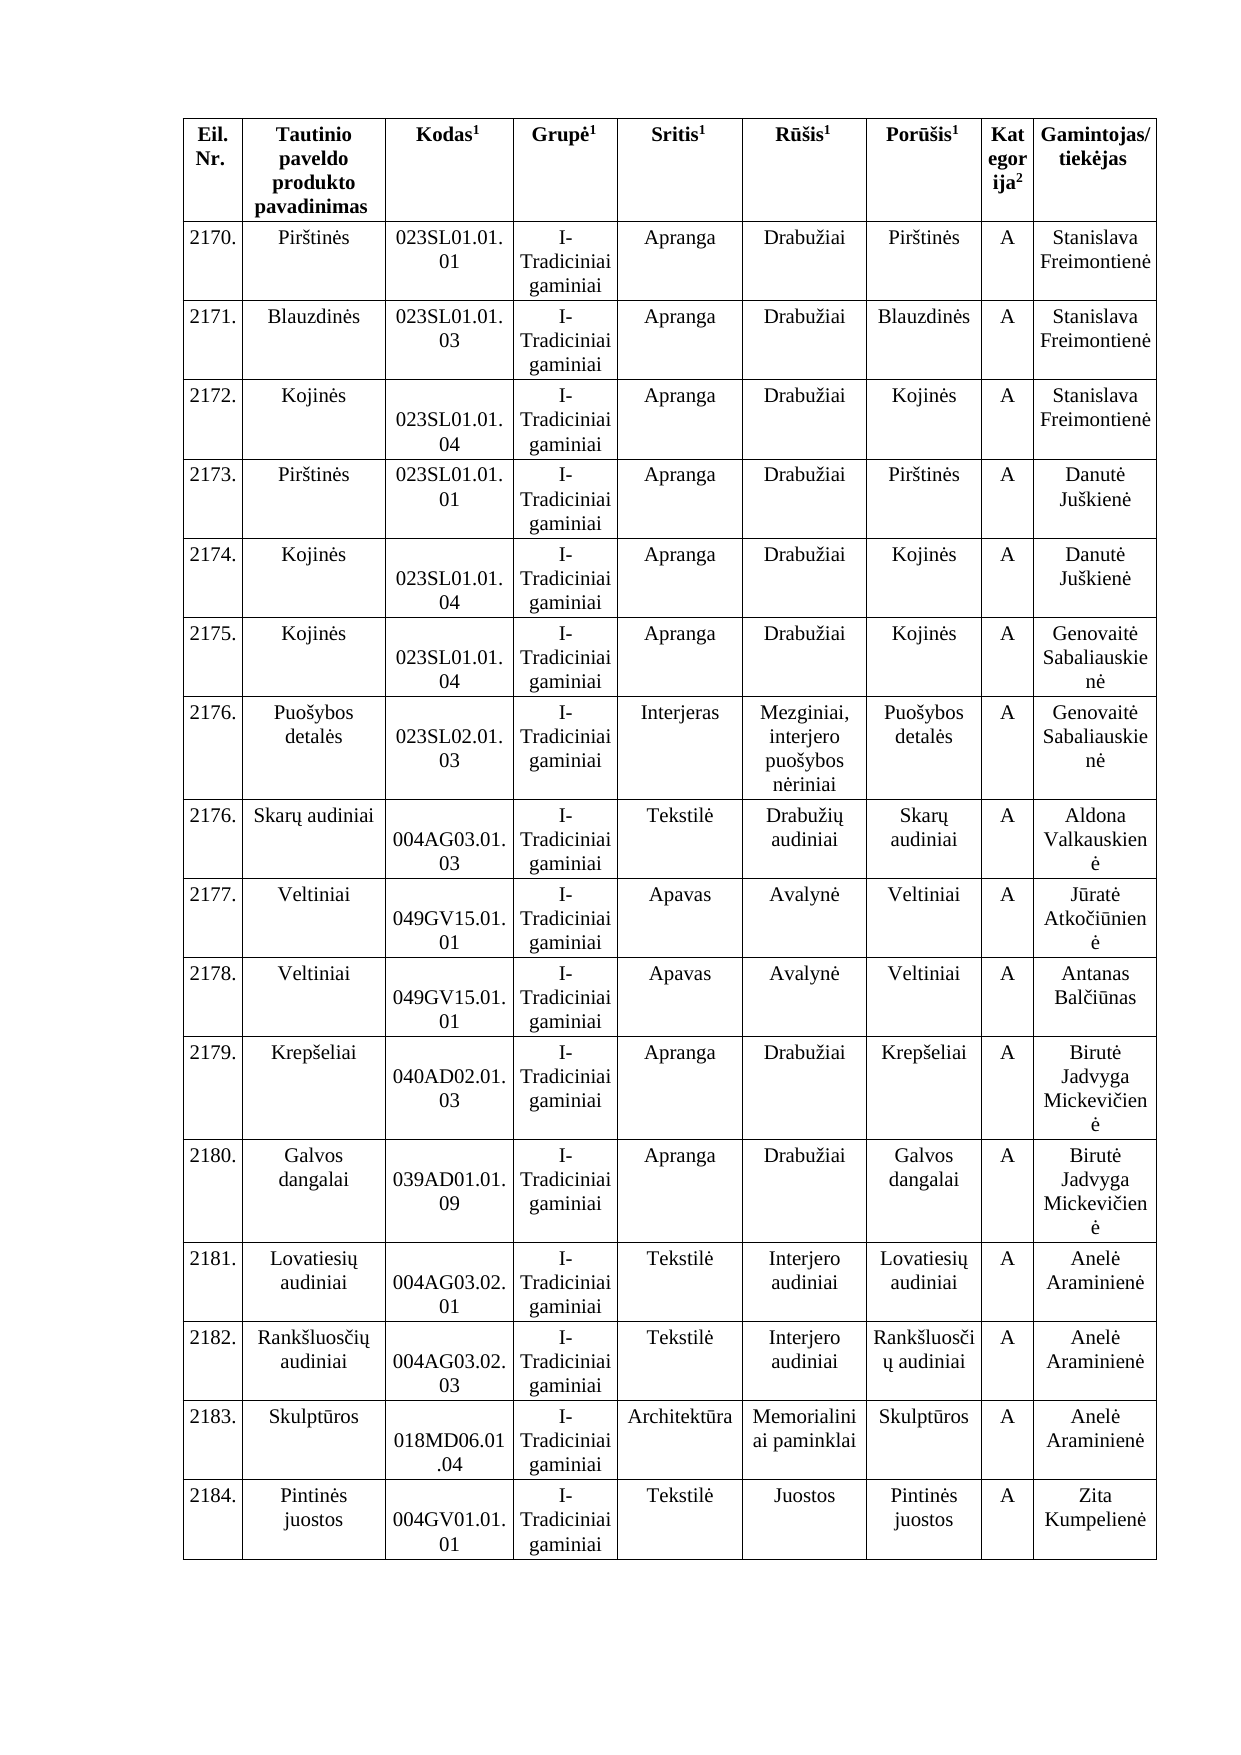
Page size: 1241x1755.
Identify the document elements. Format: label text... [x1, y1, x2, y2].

table_cell Tekstilė [618, 1480, 742, 1558]
table_cell A [982, 958, 1033, 1036]
table_cell Krepšeliai [867, 1037, 981, 1139]
table_cell Interjero audiniai [743, 1322, 866, 1400]
table_cell Skarų audiniai [867, 800, 981, 878]
table_cell Anelė Araminienė [1034, 1243, 1156, 1321]
table_cell Genovaitė Sabaliauskienė [1034, 618, 1156, 696]
table_cell Juostos [743, 1480, 866, 1558]
table_cell Apranga [618, 222, 742, 300]
table_cell I-Tradiciniai gaminiai [514, 1037, 617, 1139]
table_cell Apavas [618, 879, 742, 957]
table_cell Architektūra [618, 1401, 742, 1479]
table_cell A [982, 1480, 1033, 1558]
table_cell Pintinės juostos [243, 1480, 385, 1558]
table_cell Lovatiesių audiniai [243, 1243, 385, 1321]
table_cell Galvos dangalai [867, 1140, 981, 1242]
table_cell Pirštinės [867, 222, 981, 300]
table_header Kodas1 [386, 119, 513, 221]
table_cell A [982, 800, 1033, 878]
table_header Rūšis1 [743, 119, 866, 221]
table_cell Anelė Araminienė [1034, 1322, 1156, 1400]
table_cell 2183. [184, 1401, 242, 1479]
table_cell I-Tradiciniai gaminiai [514, 958, 617, 1036]
table_cell 049GV15.01.01 [386, 958, 513, 1036]
table_header Tautinio paveldo produkto pavadinimas [243, 119, 385, 221]
table_cell 004AG03.01.03 [386, 800, 513, 878]
table_cell Drabužiai [743, 539, 866, 617]
table_cell Memorialiniai paminklai [743, 1401, 866, 1479]
table_cell I-Tradiciniai gaminiai [514, 879, 617, 957]
table_cell Krepšeliai [243, 1037, 385, 1139]
table_cell A [982, 1140, 1033, 1242]
table_cell I-Tradiciniai gaminiai [514, 1322, 617, 1400]
table_cell I-Tradiciniai gaminiai [514, 618, 617, 696]
table_cell A [982, 618, 1033, 696]
table_cell Apranga [618, 460, 742, 537]
table_cell A [982, 1037, 1033, 1139]
table_cell 2184. [184, 1480, 242, 1558]
table_header Gamintojas/ tiekėjas [1034, 119, 1156, 221]
table_cell Skarų audiniai [243, 800, 385, 878]
table_cell I-Tradiciniai gaminiai [514, 697, 617, 799]
table_cell 018MD06.01.04 [386, 1401, 513, 1479]
table_cell A [982, 380, 1033, 458]
table_cell Drabužiai [743, 301, 866, 379]
table_cell 023SL01.01.01 [386, 222, 513, 300]
table_cell Blauzdinės [867, 301, 981, 379]
table_cell Pirštinės [243, 460, 385, 537]
table_cell Drabužiai [743, 380, 866, 458]
table_cell 2178. [184, 958, 242, 1036]
table_cell Puošybos detalės [867, 697, 981, 799]
table_cell Aldona Valkauskienė [1034, 800, 1156, 878]
table_cell Veltiniai [243, 958, 385, 1036]
table_cell Stanislava Freimontienė [1034, 222, 1156, 300]
table_cell Veltiniai [243, 879, 385, 957]
table_cell 2176. [184, 697, 242, 799]
table_cell Stanislava Freimontienė [1034, 301, 1156, 379]
table_cell Tekstilė [618, 800, 742, 878]
table_cell Drabužių audiniai [743, 800, 866, 878]
table_cell A [982, 1243, 1033, 1321]
table_cell Apranga [618, 301, 742, 379]
table_cell Rankšluosčių audiniai [243, 1322, 385, 1400]
table_cell 040AD02.01.03 [386, 1037, 513, 1139]
table_header Eil. Nr. [184, 119, 242, 221]
table_cell Kojinės [243, 539, 385, 617]
table_cell 2175. [184, 618, 242, 696]
table_cell Interjeras [618, 697, 742, 799]
table_cell I-Tradiciniai gaminiai [514, 301, 617, 379]
table_cell Galvos dangalai [243, 1140, 385, 1242]
table_cell Lovatiesių audiniai [867, 1243, 981, 1321]
table_cell 2179. [184, 1037, 242, 1139]
table_cell Birutė Jadvyga Mickevičienė [1034, 1140, 1156, 1242]
table_cell Zita Kumpelienė [1034, 1480, 1156, 1558]
table_cell Genovaitė Sabaliauskienė [1034, 697, 1156, 799]
table_cell 2174. [184, 539, 242, 617]
table_cell I-Tradiciniai gaminiai [514, 1480, 617, 1558]
table_cell A [982, 697, 1033, 799]
table_cell A [982, 460, 1033, 537]
table_cell I-Tradiciniai gaminiai [514, 222, 617, 300]
table_cell 2170. [184, 222, 242, 300]
table_cell Tekstilė [618, 1322, 742, 1400]
table_cell 2171. [184, 301, 242, 379]
table_cell Apavas [618, 958, 742, 1036]
table_cell 2182. [184, 1322, 242, 1400]
table_header Kategorija2 [982, 119, 1033, 221]
table_cell I-Tradiciniai gaminiai [514, 380, 617, 458]
table_cell Drabužiai [743, 222, 866, 300]
table_cell 023SL01.01.04 [386, 618, 513, 696]
table_cell A [982, 539, 1033, 617]
table_cell I-Tradiciniai gaminiai [514, 1401, 617, 1479]
table_cell I-Tradiciniai gaminiai [514, 1243, 617, 1321]
table_header Sritis1 [618, 119, 742, 221]
table_cell Kojinės [243, 618, 385, 696]
table_cell 2173. [184, 460, 242, 537]
table_cell Birutė Jadvyga Mickevičienė [1034, 1037, 1156, 1139]
table_cell 004AG03.02.03 [386, 1322, 513, 1400]
table_cell Apranga [618, 1140, 742, 1242]
table_cell Drabužiai [743, 1140, 866, 1242]
table_cell Kojinės [867, 618, 981, 696]
table_cell Puošybos detalės [243, 697, 385, 799]
table_cell 023SL01.01.01 [386, 460, 513, 537]
table_cell Kojinės [243, 380, 385, 458]
table_cell 023SL01.01.04 [386, 380, 513, 458]
table_cell 2180. [184, 1140, 242, 1242]
table_cell 2177. [184, 879, 242, 957]
table_cell Apranga [618, 618, 742, 696]
table_cell Pintinės juostos [867, 1480, 981, 1558]
table_cell 2181. [184, 1243, 242, 1321]
table_header Porūšis1 [867, 119, 981, 221]
table_cell Mezginiai, interjero puošybos nėriniai [743, 697, 866, 799]
table_cell 004GV01.01.01 [386, 1480, 513, 1558]
table_cell Drabužiai [743, 618, 866, 696]
table_cell Veltiniai [867, 879, 981, 957]
table_cell I-Tradiciniai gaminiai [514, 460, 617, 537]
table_cell I-Tradiciniai gaminiai [514, 539, 617, 617]
table_cell Apranga [618, 1037, 742, 1139]
table_cell Drabužiai [743, 460, 866, 537]
table_cell A [982, 1322, 1033, 1400]
table_cell A [982, 1401, 1033, 1479]
table_cell Skulptūros [867, 1401, 981, 1479]
table_cell Stanislava Freimontienė [1034, 380, 1156, 458]
table_cell Pirštinės [867, 460, 981, 537]
table_cell I-Tradiciniai gaminiai [514, 1140, 617, 1242]
table_cell Apranga [618, 539, 742, 617]
table_cell Kojinės [867, 539, 981, 617]
table_cell A [982, 222, 1033, 300]
table_cell 049GV15.01.01 [386, 879, 513, 957]
table_cell A [982, 879, 1033, 957]
table_cell Anelė Araminienė [1034, 1401, 1156, 1479]
table_cell Apranga [618, 380, 742, 458]
table_cell Blauzdinės [243, 301, 385, 379]
table_cell Danutė Juškienė [1034, 539, 1156, 617]
table_cell 023SL01.01.03 [386, 301, 513, 379]
table_cell Danutė Juškienė [1034, 460, 1156, 537]
table_cell Tekstilė [618, 1243, 742, 1321]
table_cell 004AG03.02.01 [386, 1243, 513, 1321]
table_cell 2172. [184, 380, 242, 458]
table_cell Kojinės [867, 380, 981, 458]
table_cell 023SL01.01.04 [386, 539, 513, 617]
table_cell Avalynė [743, 879, 866, 957]
table_cell Antanas Balčiūnas [1034, 958, 1156, 1036]
table_cell Veltiniai [867, 958, 981, 1036]
table_cell Jūratė Atkočiūnienė [1034, 879, 1156, 957]
table_cell Avalynė [743, 958, 866, 1036]
table_cell Skulptūros [243, 1401, 385, 1479]
table_cell 039AD01.01.09 [386, 1140, 513, 1242]
table_cell Interjero audiniai [743, 1243, 866, 1321]
table_header Grupė1 [514, 119, 617, 221]
table_cell A [982, 301, 1033, 379]
table_cell I-Tradiciniai gaminiai [514, 800, 617, 878]
table_cell 023SL02.01.03 [386, 697, 513, 799]
table_cell Drabužiai [743, 1037, 866, 1139]
table_cell 2176. [184, 800, 242, 878]
table_cell Pirštinės [243, 222, 385, 300]
table_cell Rankšluosčių audiniai [867, 1322, 981, 1400]
